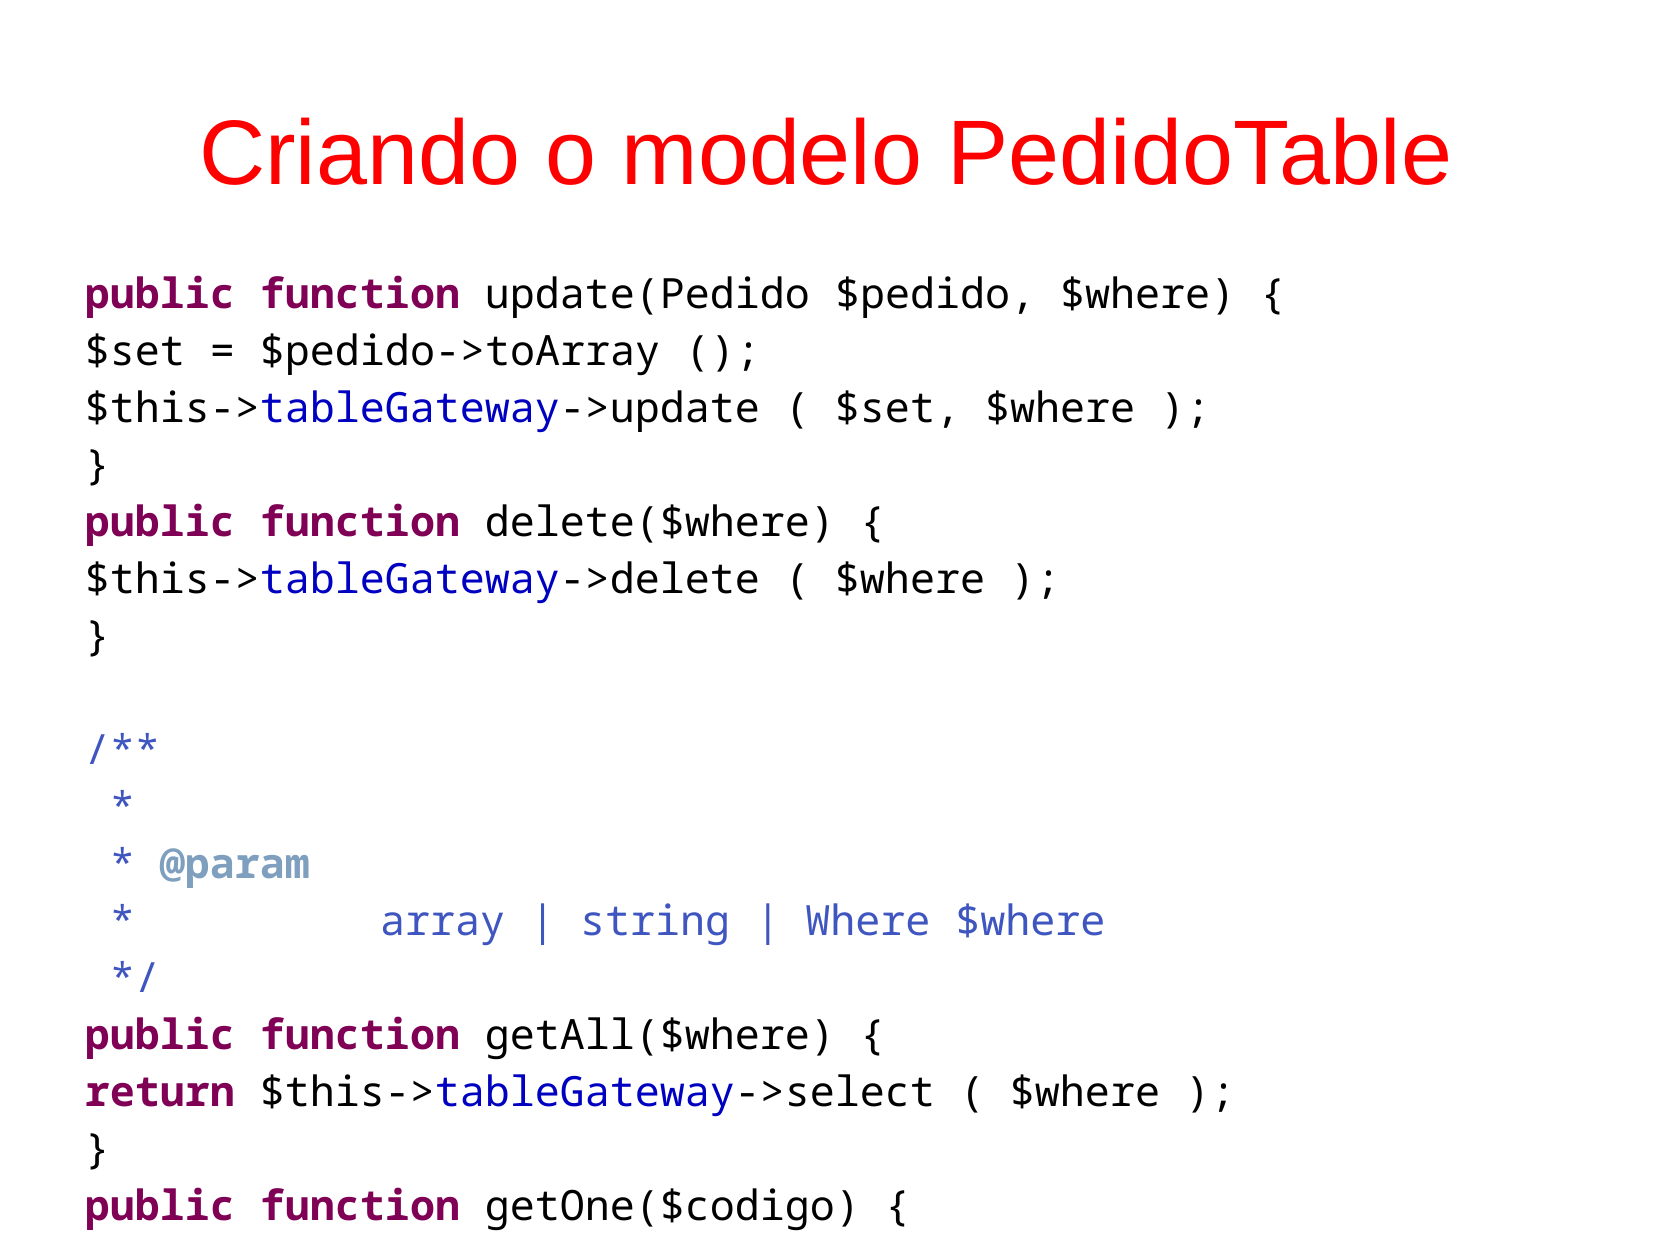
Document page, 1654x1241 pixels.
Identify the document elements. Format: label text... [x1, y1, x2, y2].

title Criando o modelo PedidoTable [82, 49, 1571, 256]
text_box public function update(Pedido $pedido, $where) { $set = $pedido->toArray (); $this->tableGateway->update ( $set, $where ); } public function delete($where) { $this->tableGateway->delete ( $where ); } /** * * @param * array | string | Where $where */ public function getAll($where) { return $this->tableGateway->select ( $where ); } public function getOne($codigo) { $where = [ 'codigo' => $codigo ]; [70, 256, 1612, 1241]
